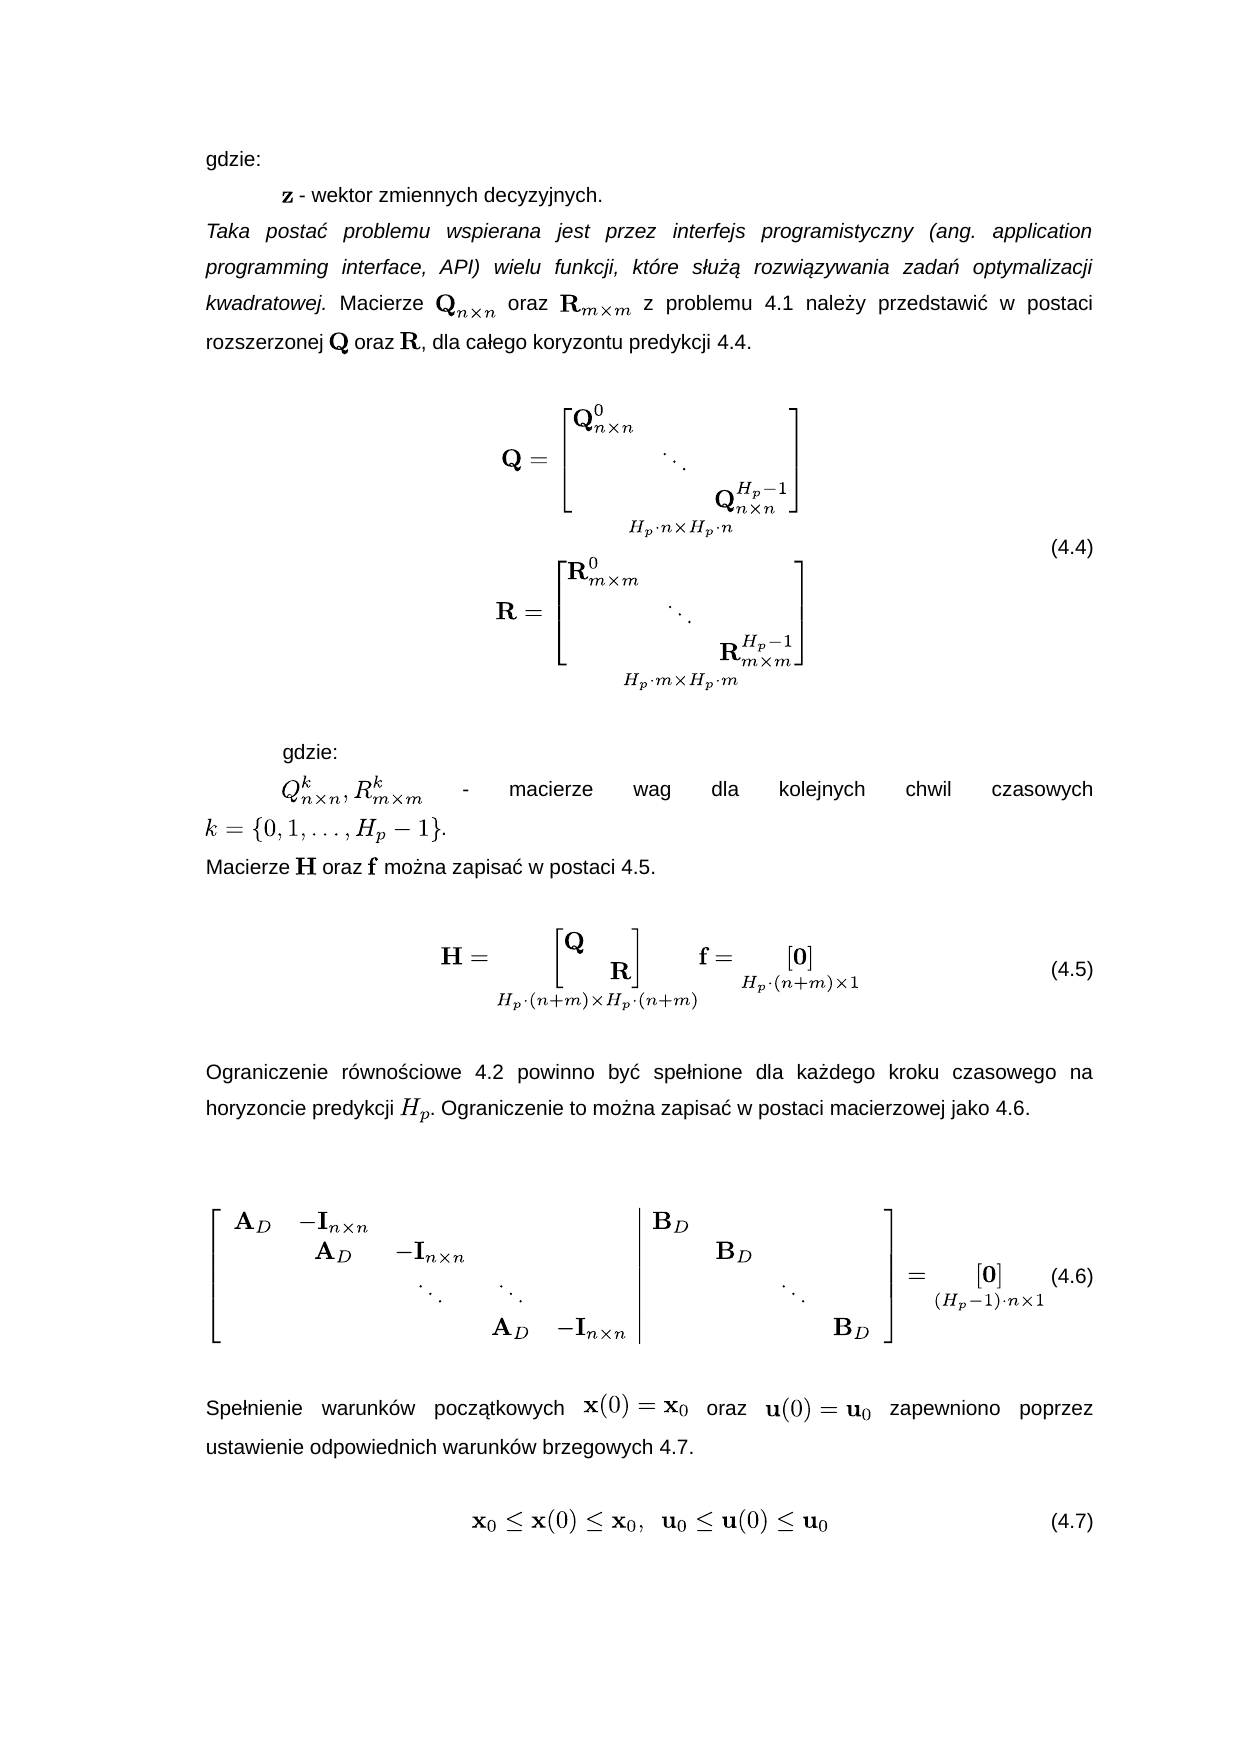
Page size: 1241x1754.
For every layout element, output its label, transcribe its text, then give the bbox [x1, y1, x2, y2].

text [206, 928, 556, 1010]
text Taka postać problemu wspierana jest przez interfejs programistyczny (ang. application programming interface, API) wielu funkcji, które służą rozwiązywania zadań optymalizacji kwadratowej. Macierze oraz z problemu 4.1 należy przedstawić w postaci rozszerzonej oraz , dla całego koryzontu predykcji 4.4. [206, 219, 1093, 354]
text [206, 404, 639, 690]
text (4.4) [601, 404, 1093, 690]
text (4.7) [762, 1508, 1093, 1534]
text Macierze oraz można zapisać w postaci 4.5. [206, 855, 1093, 879]
text Ograniczenie równościowe 4.2 powinno być spełnione dla każdego kroku czasowego na horyzoncie predykcji . Ograniczenie to można zapisać w postaci macierzowej jako 4.6. [206, 1060, 1093, 1122]
text (4.5) [639, 928, 1093, 1010]
text gdzie: [206, 147, 1093, 171]
text gdzie: [206, 739, 1093, 763]
text (4.6) [206, 1172, 1093, 1344]
text [206, 1508, 554, 1534]
text - wektor zmiennych decyzyjnych. [206, 183, 1093, 207]
text - macierze wag dla kolejnych chwil czasowych . [206, 776, 1093, 843]
text Spełnienie warunków początkowych oraz zapewniono poprzez ustawienie odpowiednich warunków brzegowych 4.7. [206, 1393, 1093, 1458]
